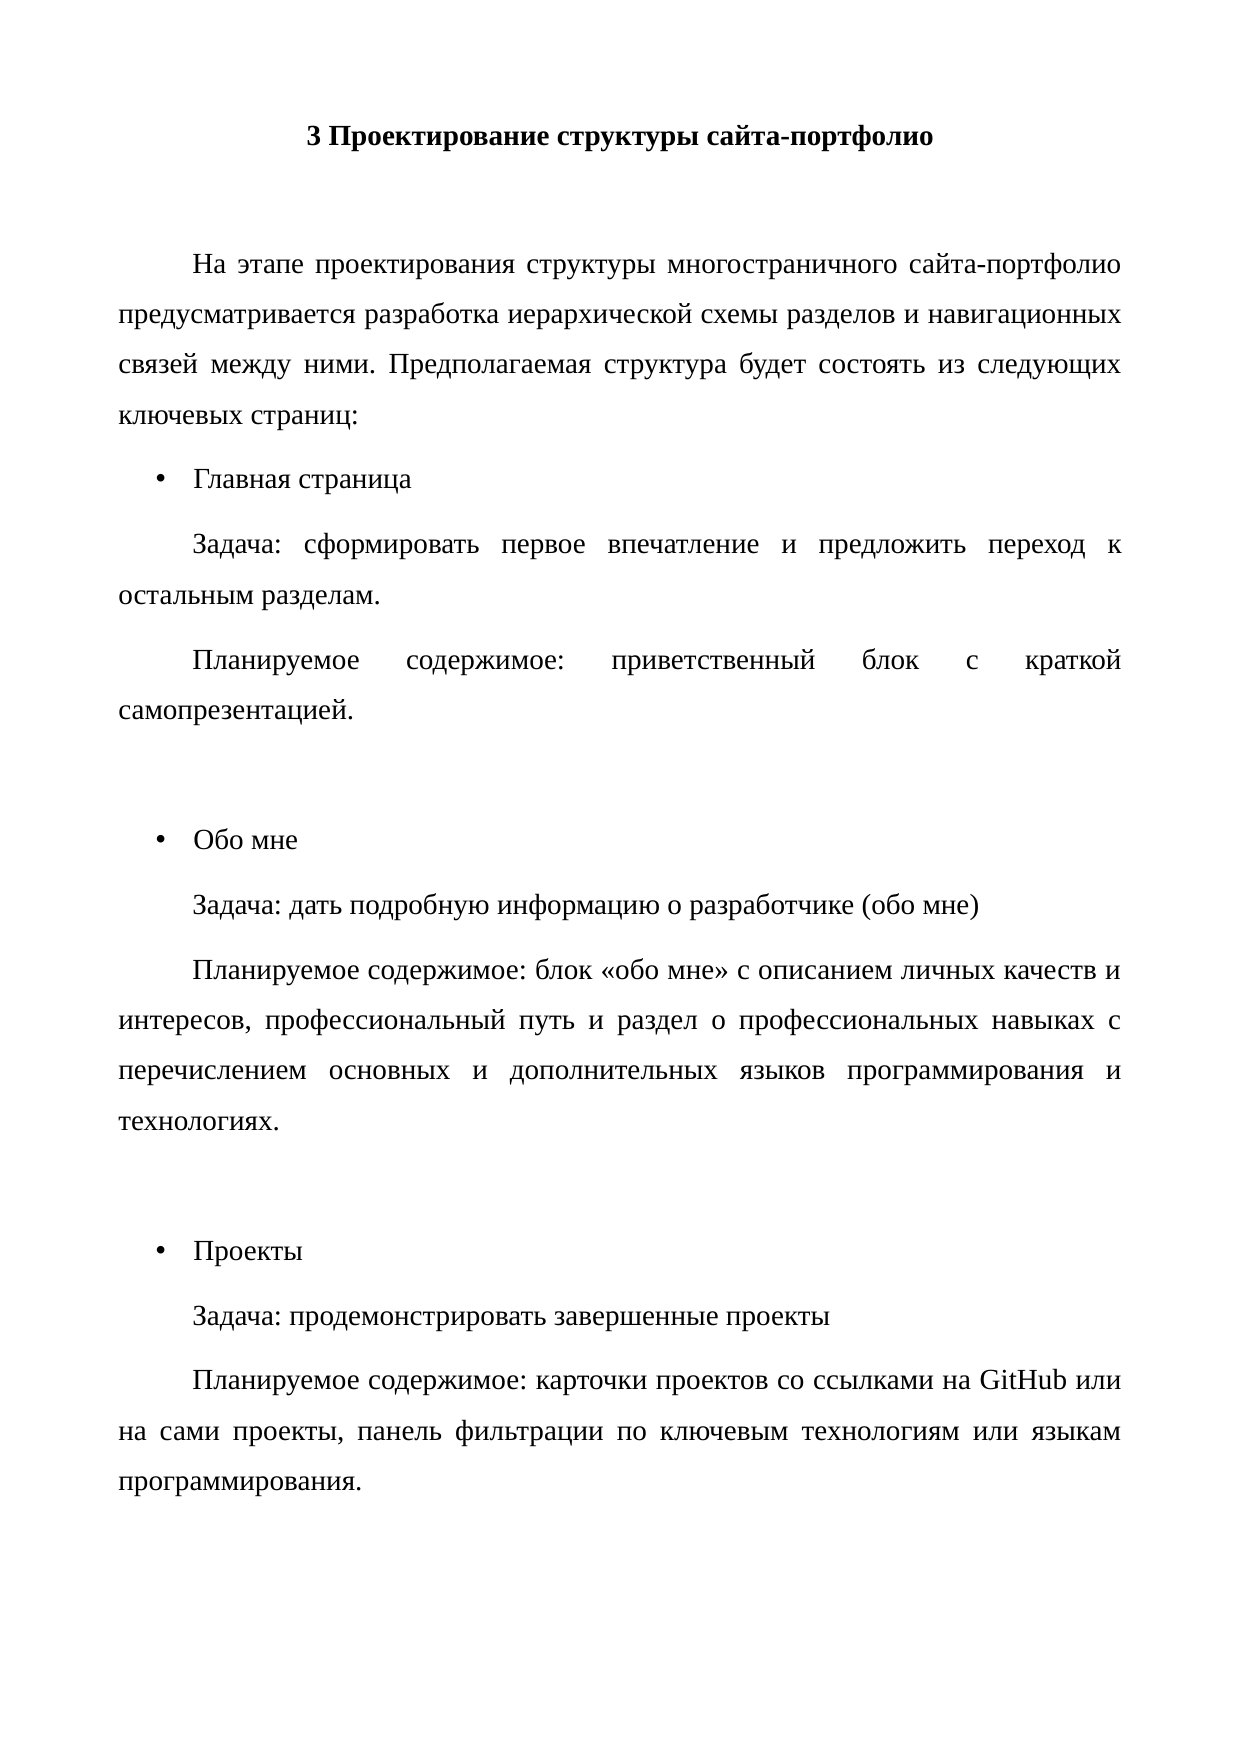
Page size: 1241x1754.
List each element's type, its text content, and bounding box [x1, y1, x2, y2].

list Обо мне [156, 822, 1122, 856]
text Планируемое содержимое: карточки проектов со ссылками на GitHub или на сами проекты, панель фильтрации по ключевым технологиям или языкам программирования. [118, 1362, 1122, 1497]
list Главная страница [156, 462, 1122, 495]
text Задача: сформировать первое впечатление и предложить переход к остальным разделам. [118, 527, 1122, 611]
text Планируемое содержимое: блок «обо мне» с описанием личных качеств и интересов, профессиональный путь и раздел о профессиональных навыках с перечислением основных и дополнительных языков программирования и технологиях. [118, 952, 1122, 1136]
list Проекты [156, 1233, 1122, 1266]
text Задача: дать подробную информацию о разработчике (обо мне) [118, 887, 1122, 921]
text Планируемое содержимое: приветственный блок с краткой самопрезентацией. [118, 642, 1122, 726]
text Задача: продемонстрировать завершенные проекты [118, 1298, 1122, 1331]
subtitle 3 Проектирование структуры сайта-портфолио [118, 118, 1122, 152]
text На этапе проектирования структуры многостраничного сайта-портфолио предусматривается разработка иерархической схемы разделов и навигационных связей между ними. Предполагаемая структура будет состоять из следующих ключевых страниц: [118, 246, 1122, 430]
